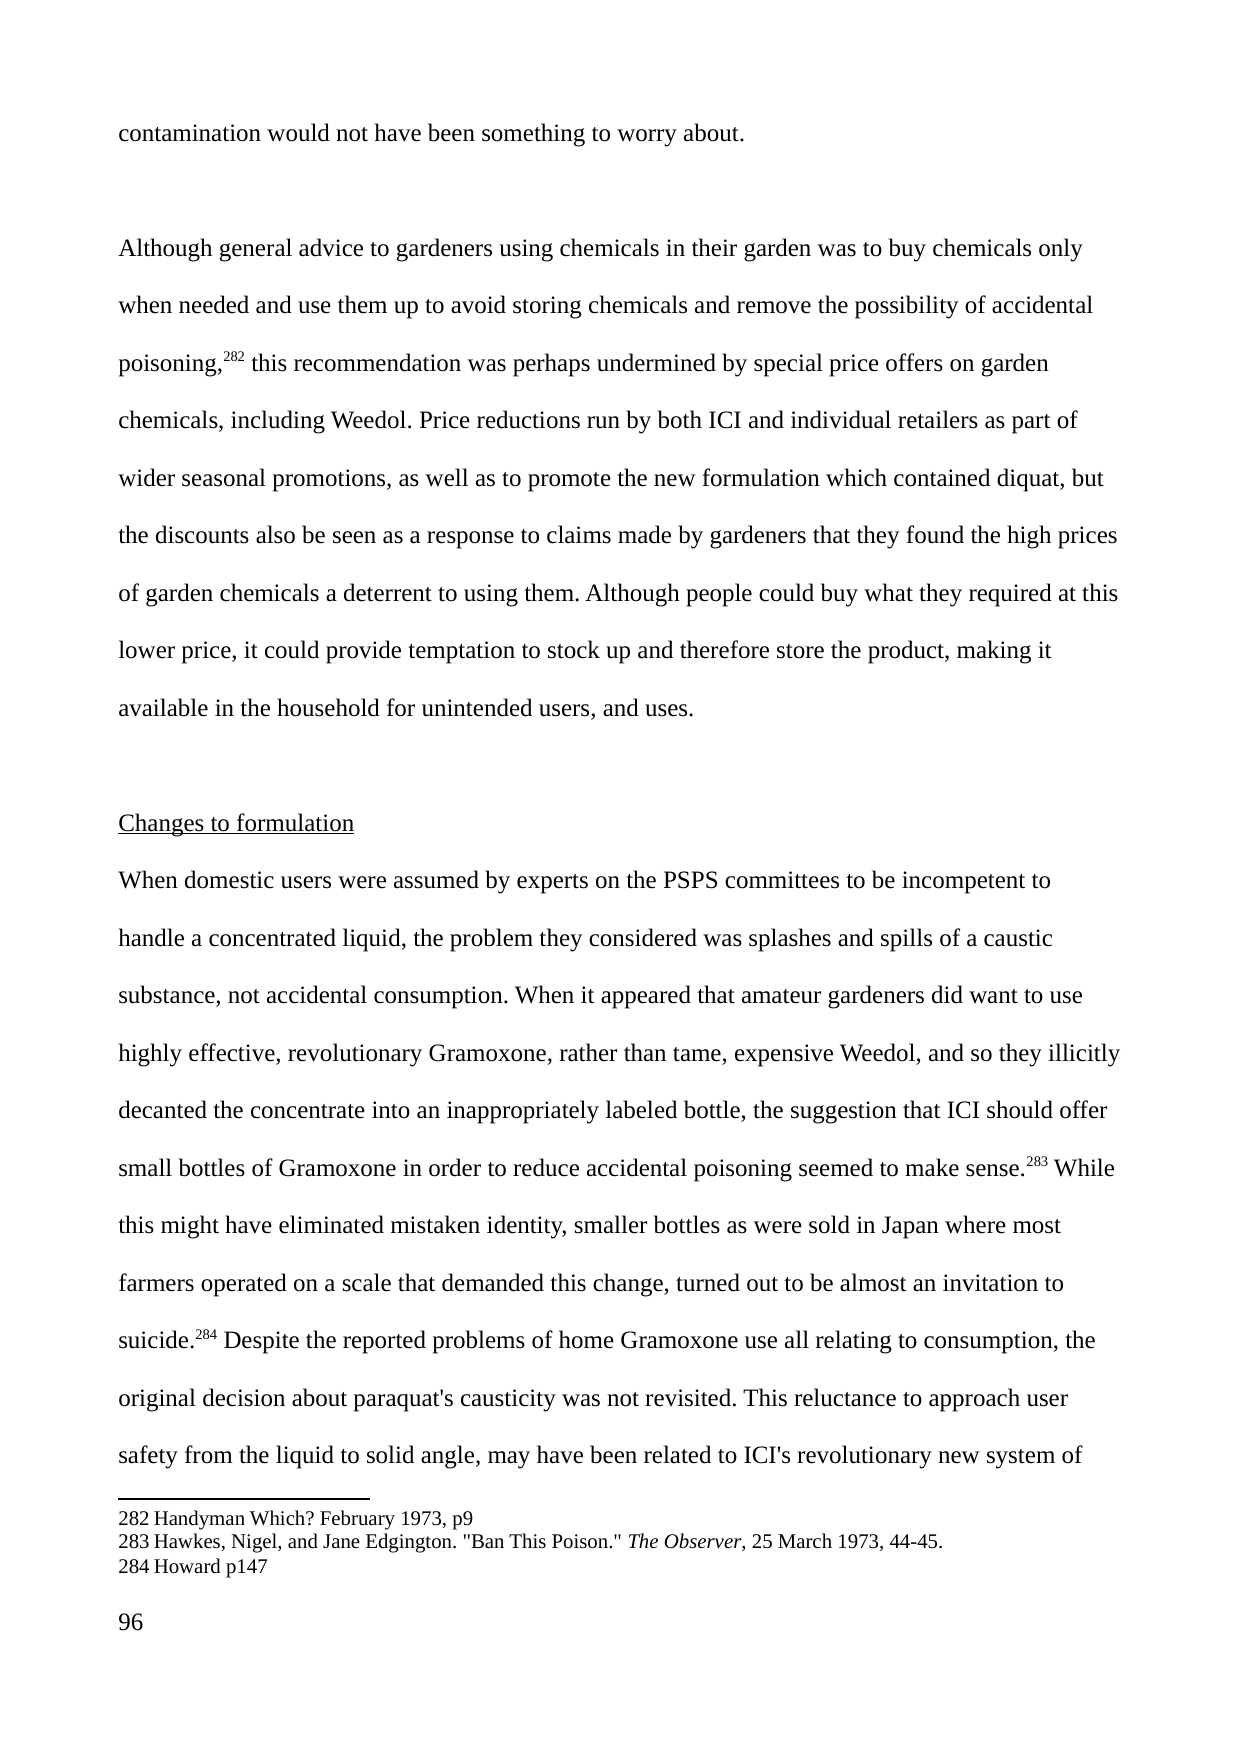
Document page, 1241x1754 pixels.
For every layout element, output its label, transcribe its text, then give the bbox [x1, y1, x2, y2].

text Although general advice to gardeners using chemicals in their garden was to buy chemicals only when needed and use them up to avoid storing chemicals and remove the possibility of accidental poisoning, this recommendation was perhaps undermined by special price offers on garden chemicals, including Weedol. Price reductions run by both ICI and individual retailers as part of wider seasonal promotions, as well as to promote the new formulation which contained diquat, but the discounts also be seen as a response to claims made by gardeners that they found the high prices of garden chemicals a deterrent to using them. Although people could buy what they required at this lower price, it could provide temptation to stock up and therefore store the product, making it available in the household for unintended users, and uses. [118, 233, 1122, 722]
text contamination would not have been something to worry about. [118, 118, 1122, 147]
text Handyman Which? February 1973, p9 [118, 1505, 1122, 1529]
text When domestic users were assumed by experts on the PSPS committees to be incompetent to handle a concentrated liquid, the problem they considered was splashes and spills of a caustic substance, not accidental consumption. When it appeared that amateur gardeners did want to use highly effective, revolutionary Gramoxone, rather than tame, expensive Weedol, and so they illicitly decanted the concentrate into an inappropriately labeled bottle, the suggestion that ICI should offer small bottles of Gramoxone in order to reduce accidental poisoning seemed to make sense. While this might have eliminated mistaken identity, smaller bottles as were sold in Japan where most farmers operated on a scale that demanded this change, turned out to be almost an invitation to suicide. Despite the reported problems of home Gramoxone use all relating to consumption, the original decision about paraquat's causticity was not revisited. This reluctance to approach user safety from the liquid to solid angle, may have been related to ICI's revolutionary new system of [118, 866, 1122, 1469]
text Howard p147 [118, 1553, 1122, 1578]
text Hawkes, Nigel, and Jane Edgington. "Ban This Poison." The Observer, 25 March 1973, 44-45. [118, 1529, 1122, 1553]
text Changes to formulation [118, 808, 1122, 837]
